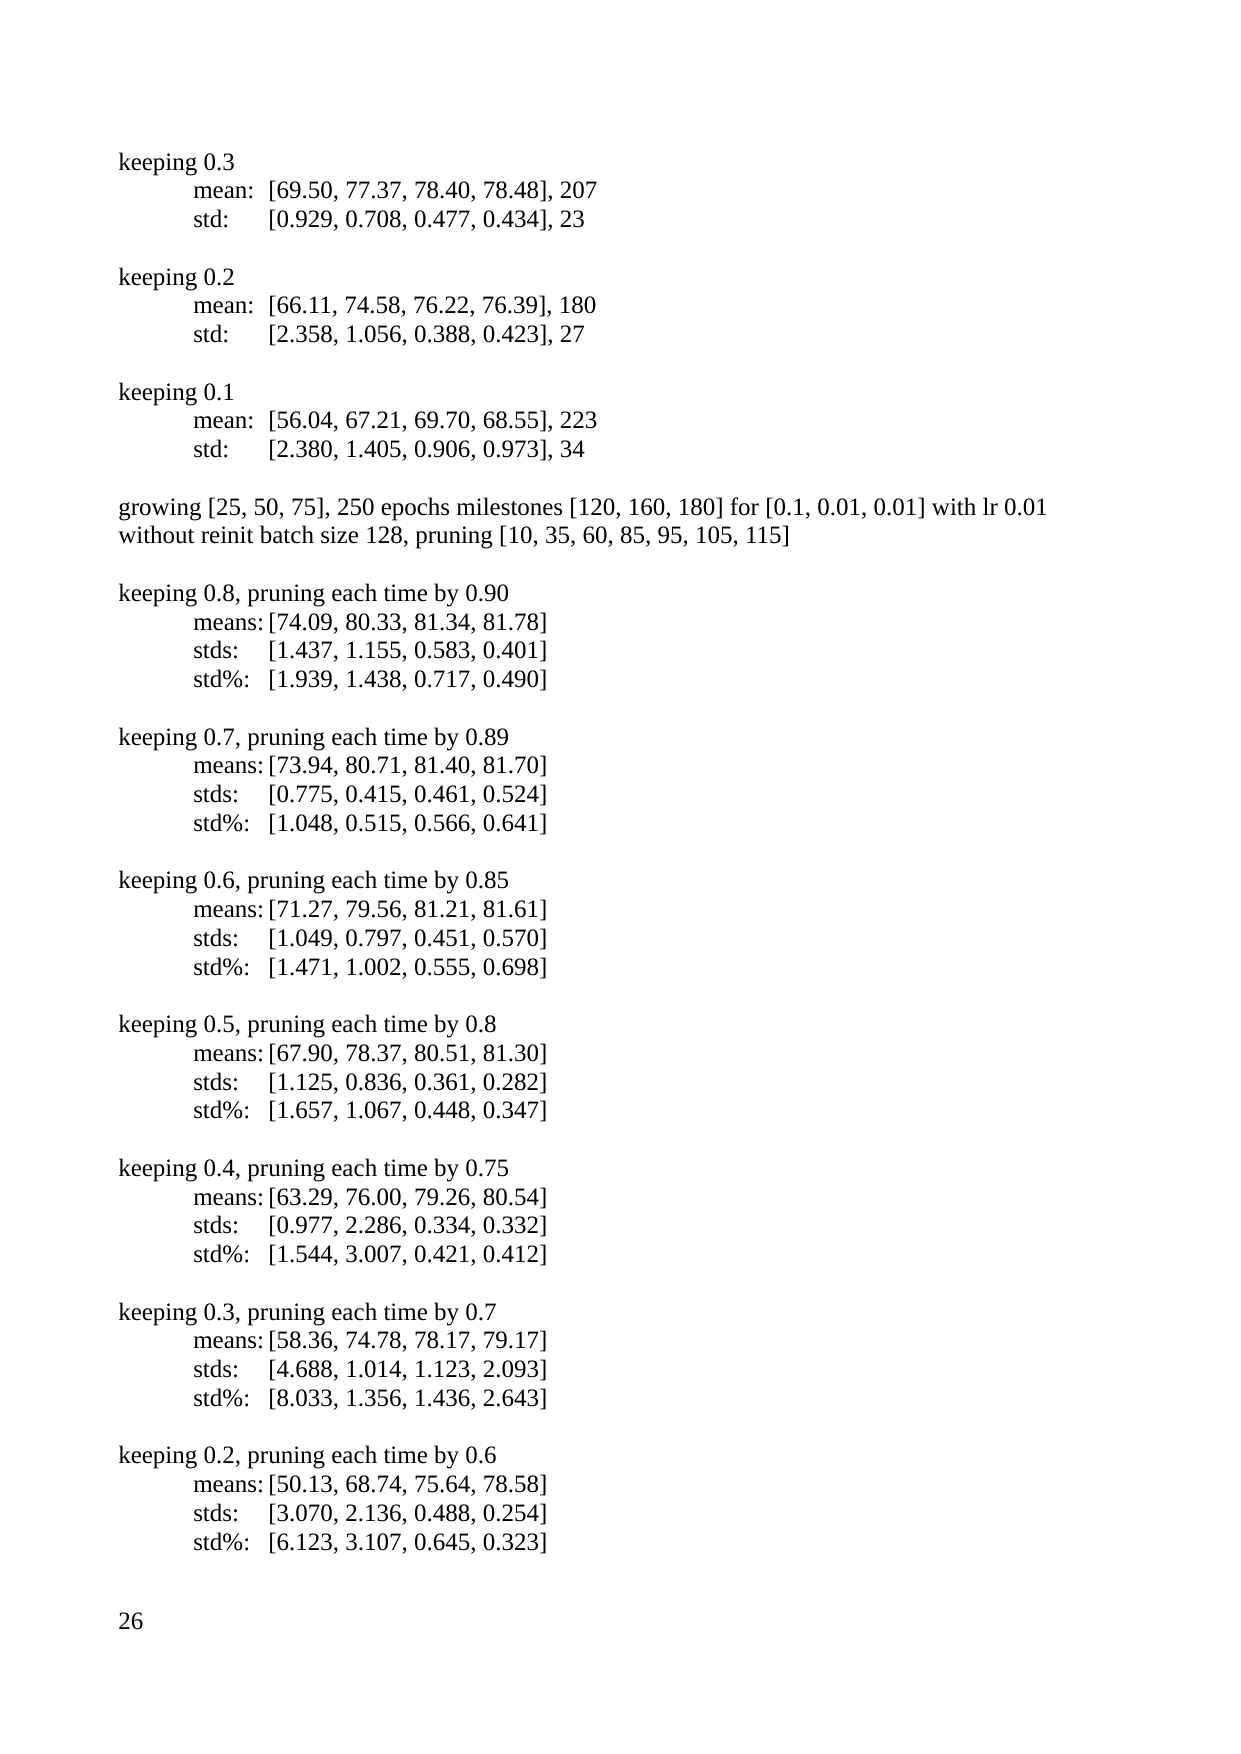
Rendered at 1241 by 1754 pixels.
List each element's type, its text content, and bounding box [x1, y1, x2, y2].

text std%: [6.123, 3.107, 0.645, 0.323] [118, 1527, 1122, 1556]
text std%: [1.657, 1.067, 0.448, 0.347] [118, 1096, 1122, 1124]
text keeping 0.1 [118, 377, 1122, 406]
text std: [2.358, 1.056, 0.388, 0.423], 27 [118, 319, 1122, 348]
text mean: [69.50, 77.37, 78.40, 78.48], 207 [118, 176, 1122, 204]
text stds: [1.049, 0.797, 0.451, 0.570] [118, 923, 1122, 952]
text stds: [1.125, 0.836, 0.361, 0.282] [118, 1067, 1122, 1096]
text keeping 0.6, pruning each time by 0.85 [118, 866, 1122, 894]
text keeping 0.3, pruning each time by 0.7 [118, 1297, 1122, 1326]
text mean: [56.04, 67.21, 69.70, 68.55], 223 [118, 406, 1122, 434]
text stds: [3.070, 2.136, 0.488, 0.254] [118, 1498, 1122, 1527]
text means: [67.90, 78.37, 80.51, 81.30] [118, 1038, 1122, 1067]
text means: [50.13, 68.74, 75.64, 78.58] [118, 1469, 1122, 1498]
text stds: [0.775, 0.415, 0.461, 0.524] [118, 779, 1122, 808]
text means: [74.09, 80.33, 81.34, 81.78] [118, 607, 1122, 636]
text std: [0.929, 0.708, 0.477, 0.434], 23 [118, 204, 1122, 233]
text keeping 0.2 [118, 262, 1122, 291]
text std%: [8.033, 1.356, 1.436, 2.643] [118, 1383, 1122, 1412]
text keeping 0.4, pruning each time by 0.75 [118, 1153, 1122, 1182]
text std%: [1.048, 0.515, 0.566, 0.641] [118, 808, 1122, 837]
text std%: [1.939, 1.438, 0.717, 0.490] [118, 664, 1122, 693]
text stds: [4.688, 1.014, 1.123, 2.093] [118, 1354, 1122, 1383]
text std%: [1.544, 3.007, 0.421, 0.412] [118, 1239, 1122, 1268]
text stds: [1.437, 1.155, 0.583, 0.401] [118, 636, 1122, 664]
text means: [63.29, 76.00, 79.26, 80.54] [118, 1182, 1122, 1211]
text keeping 0.5, pruning each time by 0.8 [118, 1009, 1122, 1038]
text std%: [1.471, 1.002, 0.555, 0.698] [118, 952, 1122, 981]
text mean: [66.11, 74.58, 76.22, 76.39], 180 [118, 291, 1122, 319]
text means: [73.94, 80.71, 81.40, 81.70] [118, 751, 1122, 779]
text means: [58.36, 74.78, 78.17, 79.17] [118, 1326, 1122, 1354]
text means: [71.27, 79.56, 81.21, 81.61] [118, 894, 1122, 923]
text keeping 0.8, pruning each time by 0.90 [118, 578, 1122, 607]
text stds: [0.977, 2.286, 0.334, 0.332] [118, 1211, 1122, 1239]
text growing [25, 50, 75], 250 epochs milestones [120, 160, 180] for [0.1, 0.01, 0.01] with lr 0.01 without reinit batch size 128, pruning [10, 35, 60, 85, 95, 105, 115] [118, 492, 1122, 549]
text std: [2.380, 1.405, 0.906, 0.973], 34 [118, 434, 1122, 463]
text keeping 0.7, pruning each time by 0.89 [118, 722, 1122, 751]
text keeping 0.2, pruning each time by 0.6 [118, 1441, 1122, 1469]
text keeping 0.3 [118, 147, 1122, 176]
